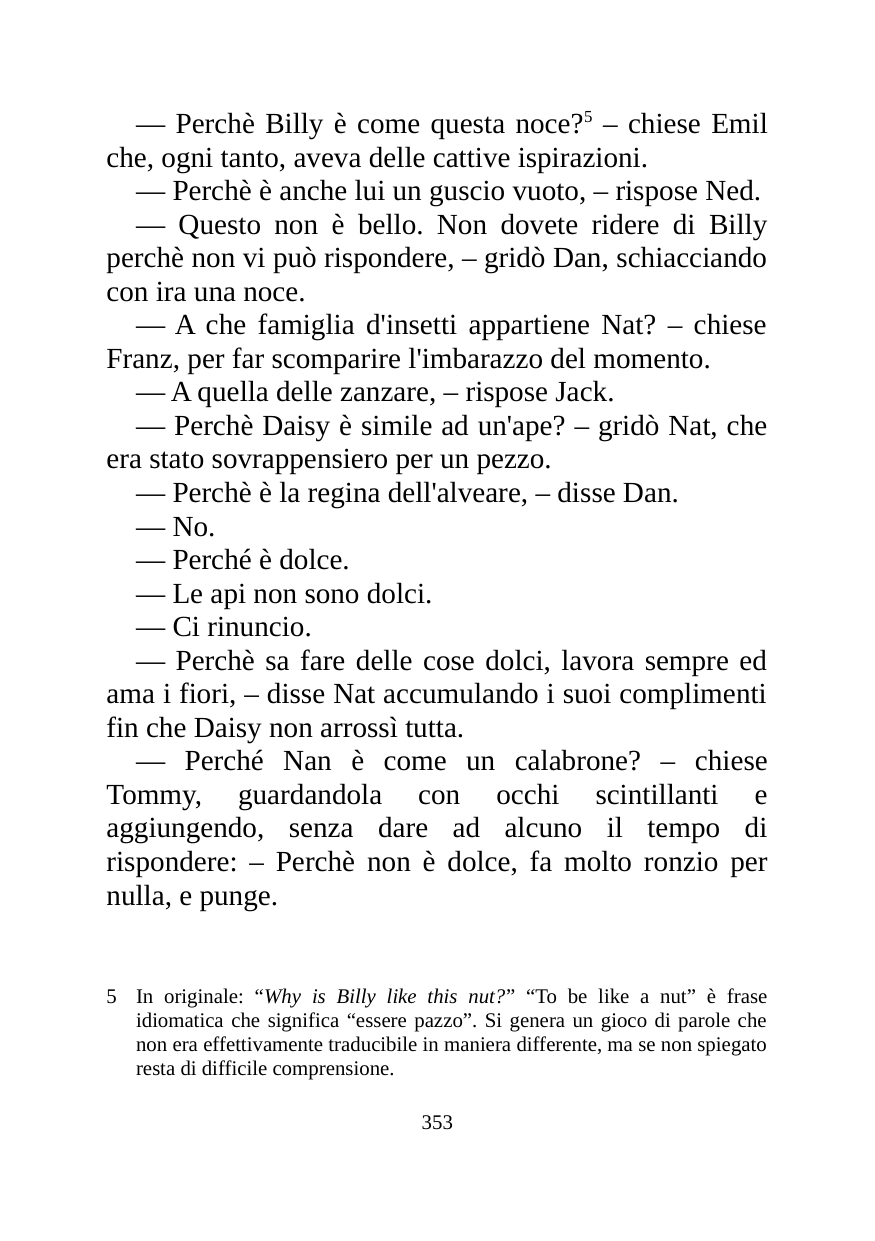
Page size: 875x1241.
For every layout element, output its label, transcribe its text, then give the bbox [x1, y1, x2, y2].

text — No. [106, 509, 768, 542]
text — Perchè sa fare delle cose dolci, lavora sempre ed ama i fiori, – disse Nat accumulando i suoi complimenti fin che Daisy non arrossì tutta. [106, 643, 768, 743]
text — Perchè è la regina dell'alveare, – disse Dan. [106, 475, 768, 509]
text — Perché Nan è come un calabrone? – chiese Tommy, guardandola con occhi scintillanti e aggiungendo, senza dare ad alcuno il tempo di rispondere: – Perchè non è dolce, fa molto ronzio per nulla, e punge. [106, 743, 768, 911]
text — Ci rinuncio. [106, 609, 768, 643]
text — Perché è dolce. [106, 542, 768, 576]
text In originale: “Why is Billy like this nut?” “To be like a nut” è frase idiomatica che significa “essere pazzo”. Si genera un gioco di parole che non era effettivamente traducibile in maniera differente, ma se non spiegato resta di difficile comprensione. [106, 984, 768, 1080]
text — Questo non è bello. Non dovete ridere di Billy perchè non vi può rispondere, – gridò Dan, schiacciando con ira una noce. [106, 207, 768, 307]
text — Perchè Daisy è simile ad un'ape? – gridò Nat, che era stato sovrappensiero per un pezzo. [106, 408, 768, 475]
text — Le api non sono dolci. [106, 576, 768, 609]
text — A quella delle zanzare, – rispose Jack. [106, 374, 768, 408]
text — A che famiglia d'insetti appartiene Nat? – chiese Franz, per far scomparire l'imbarazzo del momento. [106, 307, 768, 374]
text — Perchè è anche lui un guscio vuoto, – rispose Ned. [106, 173, 768, 207]
text — Perchè Billy è come questa noce? – chiese Emil che, ogni tanto, aveva delle cattive ispirazioni. [106, 106, 768, 173]
